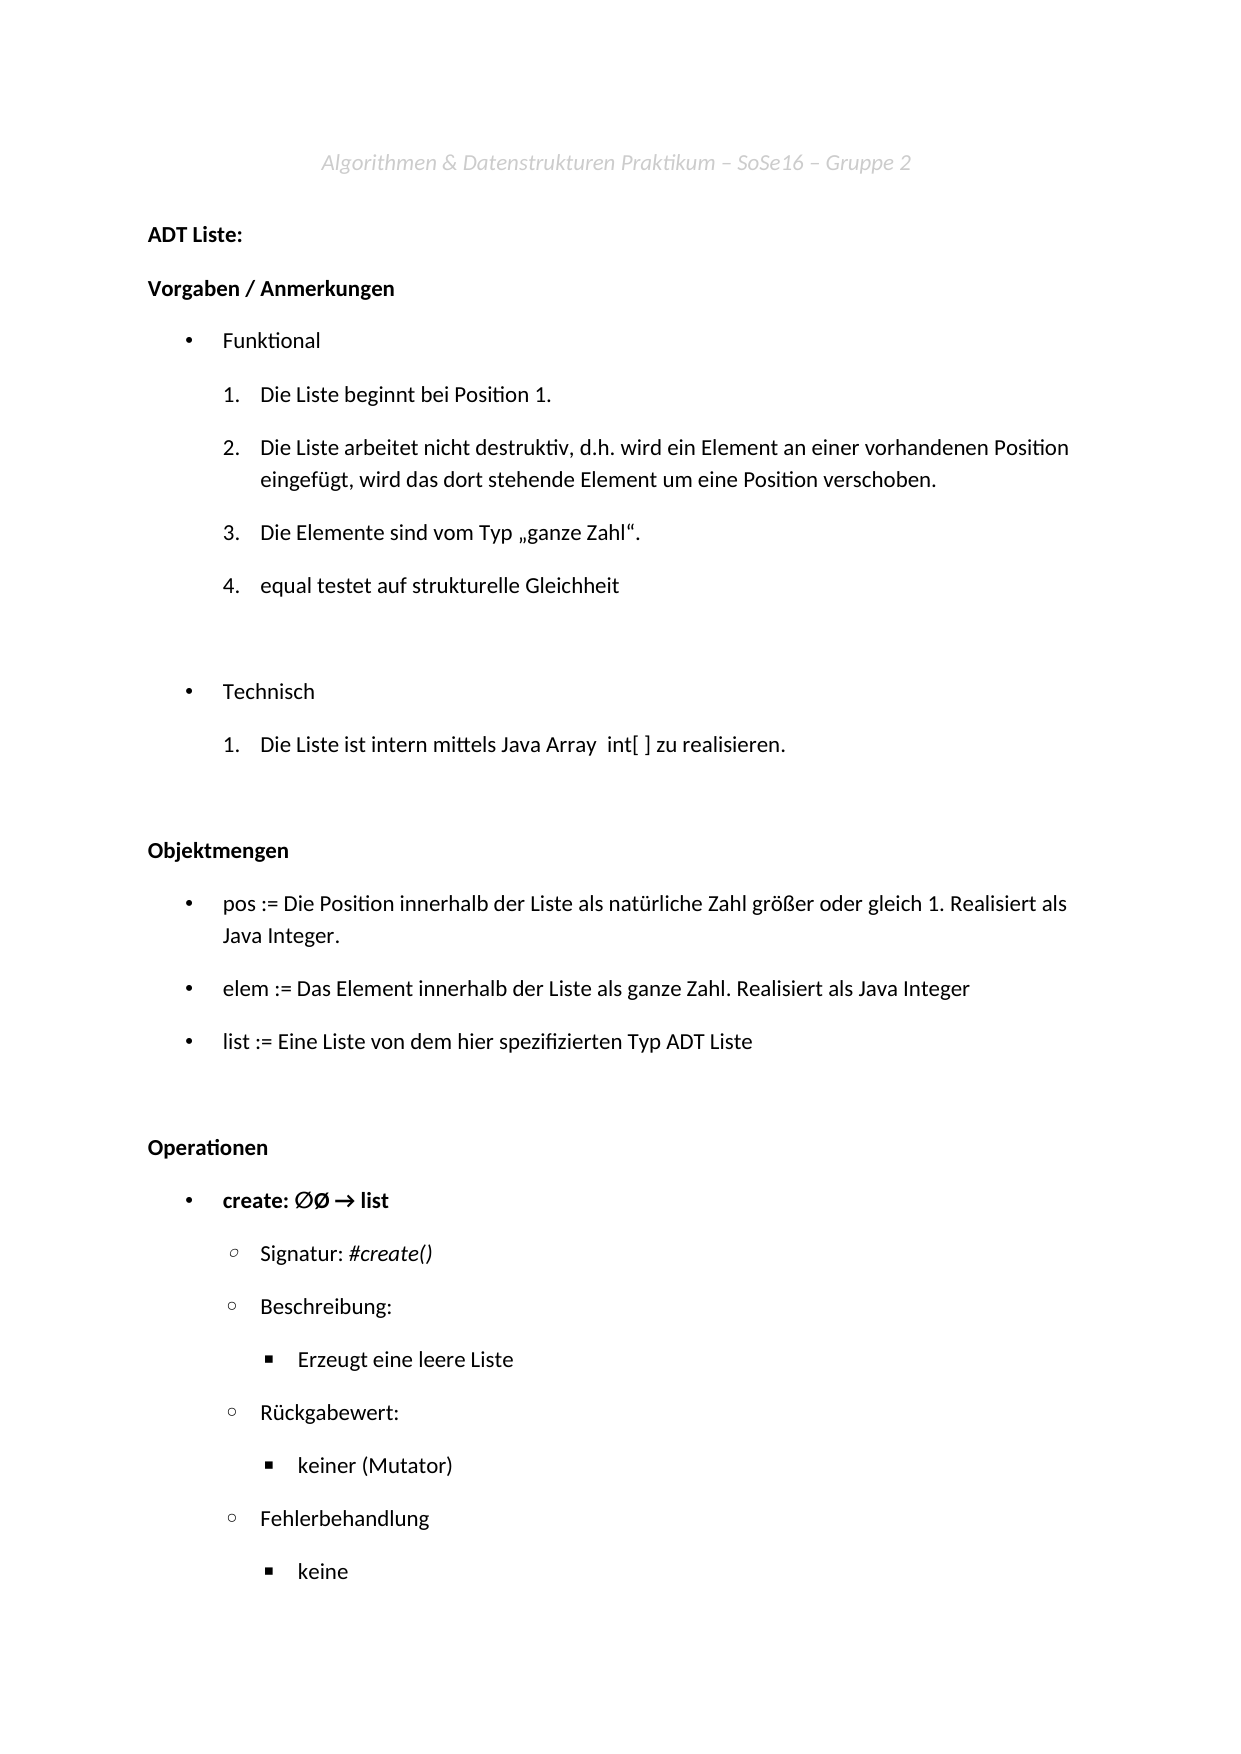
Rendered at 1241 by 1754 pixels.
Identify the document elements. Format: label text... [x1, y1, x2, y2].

list Rückgabewert: [223, 1398, 1093, 1426]
list list := Eine Liste von dem hier spezifizierten Typ ADT Liste [185, 1027, 1093, 1055]
list keine [260, 1557, 1093, 1586]
list create: ∅Ø → list [185, 1186, 1093, 1214]
list Signatur: #create() [223, 1239, 1093, 1267]
list elem := Das Element innerhalb der Liste als ganze Zahl. Realisiert als Java Integer [185, 974, 1093, 1002]
list Die Elemente sind vom Typ „ganze Zahl“. [223, 518, 1093, 546]
list Erzeugt eine leere Liste [260, 1345, 1093, 1373]
list Die Liste arbeitet nicht destruktiv, d.h. wird ein Element an einer vorhandenen Position eingefügt, wird das dort stehende Element um eine Position verschoben. [223, 433, 1093, 493]
list keiner (Mutator) [260, 1451, 1093, 1479]
list Technisch [185, 677, 1093, 705]
list pos := Die Position innerhalb der Liste als natürliche Zahl größer oder gleich 1. Realisiert als Java Integer. [185, 889, 1093, 949]
list Beschreibung: [223, 1292, 1093, 1320]
list Funktional [185, 327, 1093, 355]
list equal testet auf strukturelle Gleichheit [223, 571, 1093, 599]
text Operationen [148, 1133, 1093, 1161]
text Vorgaben / Anmerkungen [148, 274, 1093, 302]
list Die Liste beginnt bei Position 1. [223, 380, 1093, 408]
text ADT Liste: [148, 221, 1093, 249]
list Die Liste ist intern mittels Java Array int[ ] zu realisieren. [223, 730, 1093, 758]
text Objektmengen [148, 836, 1093, 864]
list Fehlerbehandlung [223, 1504, 1093, 1532]
